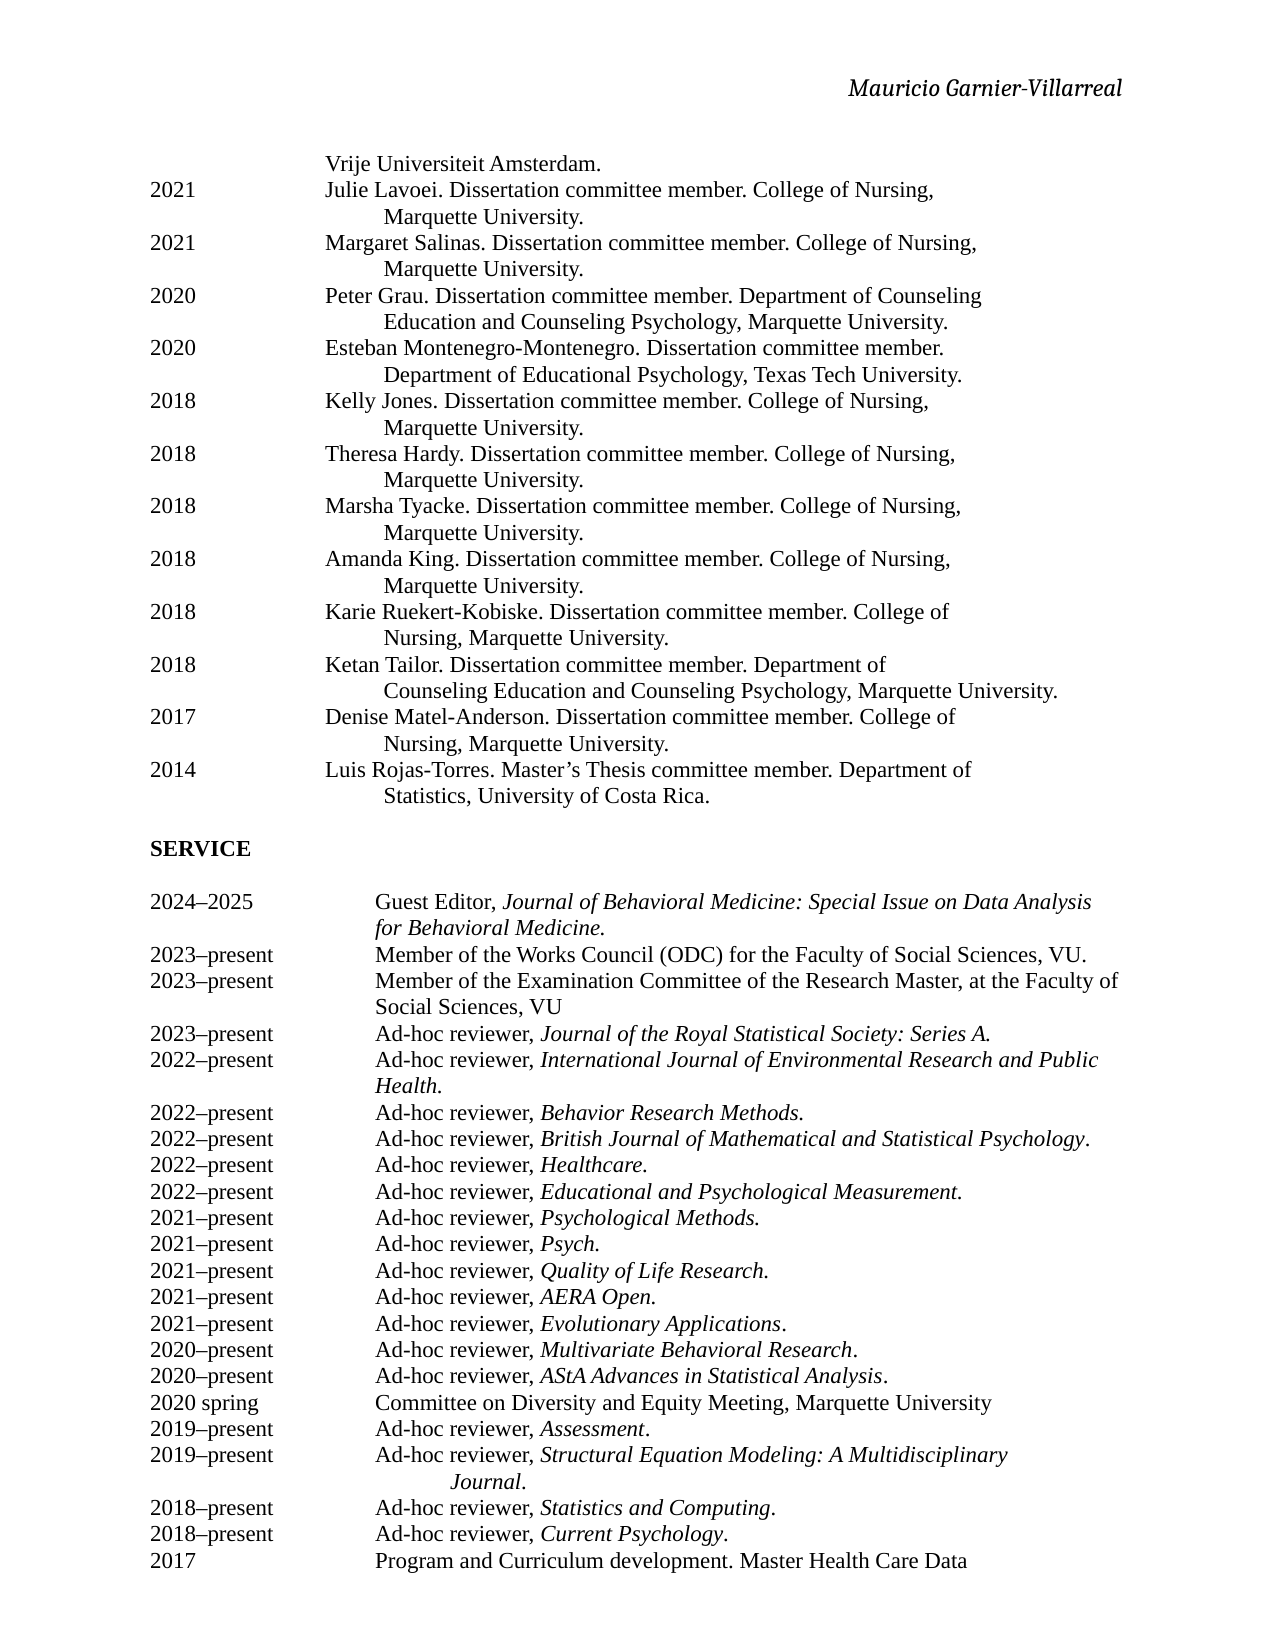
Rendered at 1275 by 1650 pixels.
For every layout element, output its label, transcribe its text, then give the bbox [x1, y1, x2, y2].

text 2022–present Ad-hoc reviewer, Educational and Psychological Measurement. [150, 1178, 1125, 1204]
text 2021 Julie Lavoei. Dissertation committee member. College of Nursing, Marquette University. [150, 176, 1125, 229]
text 2022–present Ad-hoc reviewer, Behavior Research Methods. [150, 1099, 1125, 1125]
text 2020 Peter Grau. Dissertation committee member. Department of Counseling Education and Counseling Psychology, Marquette University. [150, 282, 1125, 334]
text 2020–present Ad-hoc reviewer, AStA Advances in Statistical Analysis. [150, 1362, 1125, 1389]
text 2023–present Member of the Works Council (ODC) for the Faculty of Social Sciences, VU. [150, 941, 1125, 967]
text 2022–present Ad-hoc reviewer, British Journal of Mathematical and Statistical Psychology. [150, 1125, 1125, 1151]
text 2019–present Ad-hoc reviewer, Structural Equation Modeling: A Multidisciplinary Journal. [150, 1441, 1125, 1494]
text 2021–present Ad-hoc reviewer, Psych. [150, 1231, 1125, 1257]
text Vrije Universiteit Amsterdam. [150, 150, 1125, 176]
text 2022–present Ad-hoc reviewer, Healthcare. [150, 1151, 1125, 1178]
text 2021–present Ad-hoc reviewer, Quality of Life Research. [150, 1257, 1125, 1283]
text 2021–present Ad-hoc reviewer, AERA Open. [150, 1283, 1125, 1309]
text 2020–present Ad-hoc reviewer, Multivariate Behavioral Research. [150, 1336, 1125, 1362]
text 2024–2025 Guest Editor, Journal of Behavioral Medicine: Special Issue on Data Analysis for Behavioral Medicine. [150, 888, 1125, 941]
text 2021 Margaret Salinas. Dissertation committee member. College of Nursing, Marquette University. [150, 229, 1125, 282]
text 2018 Ketan Tailor. Dissertation committee member. Department of Counseling Education and Counseling Psychology, Marquette University. [150, 651, 1125, 703]
text 2023–present Ad-hoc reviewer, Journal of the Royal Statistical Society: Series A. [150, 1020, 1125, 1046]
text 2018–present Ad-hoc reviewer, Statistics and Computing. [150, 1494, 1125, 1520]
text 2021–present Ad-hoc reviewer, Evolutionary Applications. [150, 1309, 1125, 1336]
text 2021–present Ad-hoc reviewer, Psychological Methods. [150, 1204, 1125, 1231]
text 2018 Amanda King. Dissertation committee member. College of Nursing, Marquette University. [150, 545, 1125, 598]
text 2017 Denise Matel-Anderson. Dissertation committee member. College of Nursing, Marquette University. [150, 703, 1125, 756]
text 2020 Esteban Montenegro-Montenegro. Dissertation committee member. Department of Educational Psychology, Texas Tech University. [150, 334, 1125, 387]
text 2018 Marsha Tyacke. Dissertation committee member. College of Nursing, Marquette University. [150, 493, 1125, 545]
text SERVICE [150, 835, 1125, 862]
text 2020 spring Committee on Diversity and Equity Meeting, Marquette University [150, 1389, 1125, 1415]
text 2018 Karie Ruekert-Kobiske. Dissertation committee member. College of Nursing, Marquette University. [150, 598, 1125, 651]
text 2018 Kelly Jones. Dissertation committee member. College of Nursing, Marquette University. [150, 387, 1125, 440]
text 2019–present Ad-hoc reviewer, Assessment. [150, 1415, 1125, 1441]
text 2018–present Ad-hoc reviewer, Current Psychology. [150, 1520, 1125, 1547]
text 2017 Program and Curriculum development. Master Health Care Data [150, 1547, 1125, 1573]
text 2014 Luis Rojas-Torres. Master’s Thesis committee member. Department of Statistics, University of Costa Rica. [150, 756, 1125, 809]
text 2022–present Ad-hoc reviewer, International Journal of Environmental Research and Public Health. [150, 1046, 1125, 1099]
text 2023–present Member of the Examination Committee of the Research Master, at the Faculty of Social Sciences, VU [150, 967, 1125, 1020]
text 2018 Theresa Hardy. Dissertation committee member. College of Nursing, Marquette University. [150, 440, 1125, 493]
